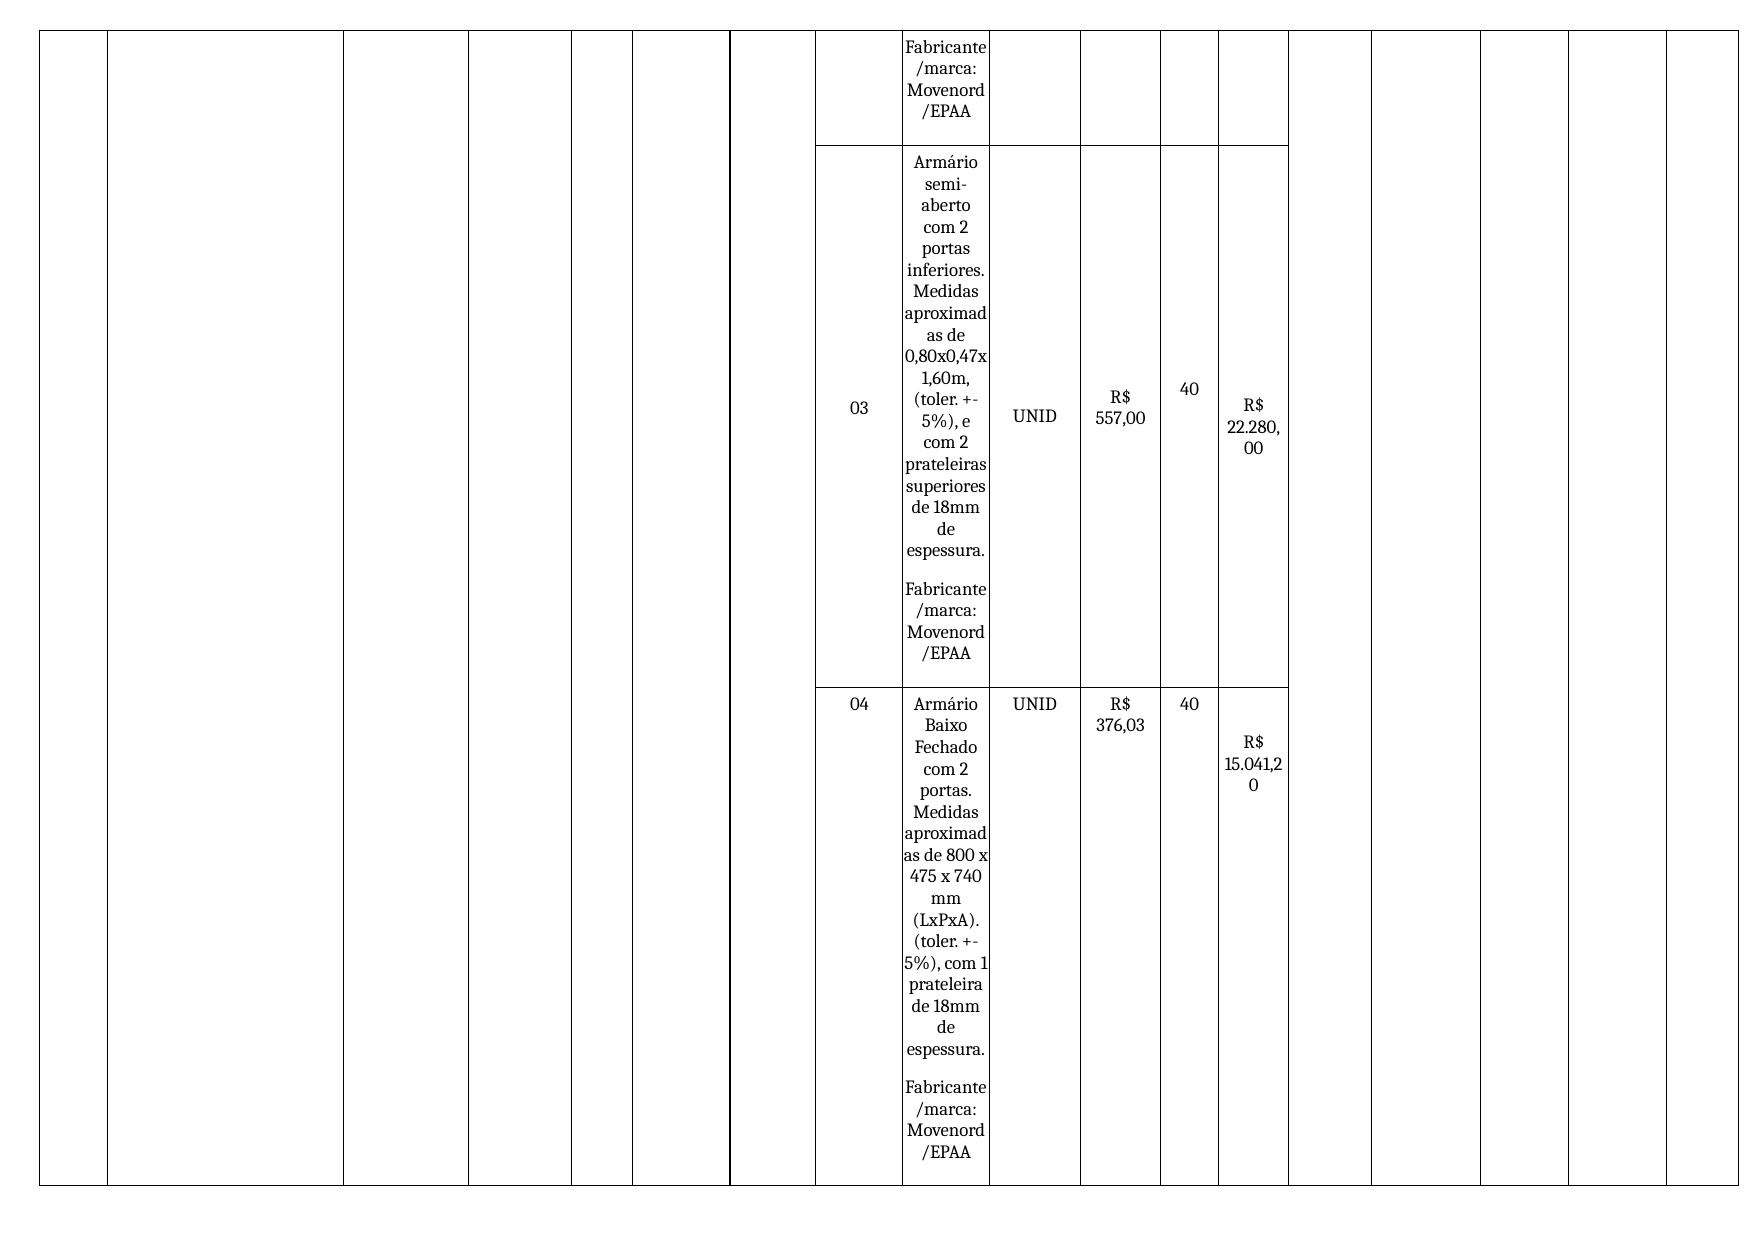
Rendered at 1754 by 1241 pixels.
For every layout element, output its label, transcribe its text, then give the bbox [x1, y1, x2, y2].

table_cell R$ 22.280,00 [1219, 146, 1288, 687]
table_cell [572, 31, 632, 1185]
table_cell 40 [1161, 688, 1218, 1185]
table_cell [1481, 31, 1568, 1185]
table_cell [344, 31, 468, 1185]
table_cell [633, 31, 729, 1185]
table_cell 40 [1161, 146, 1218, 687]
table_cell [1289, 31, 1371, 1185]
table_cell [1081, 31, 1160, 145]
table_cell [816, 31, 902, 145]
table_cell [108, 31, 343, 1185]
table_cell [469, 31, 571, 1185]
table_cell Armário semi-aberto com 2 portas inferiores. Medidas aproximadas de 0,80x0,47x1,60m, (toler. +-5%), e com 2 prateleiras superiores de 18mm de espessura. Fabricante/marca: Movenord/EPAA [903, 146, 989, 687]
table_cell [1161, 31, 1218, 145]
table_cell [1569, 31, 1666, 1185]
table_cell [990, 31, 1080, 145]
table_cell 04 [816, 688, 902, 1185]
table_cell [40, 31, 107, 1185]
table_cell [1667, 31, 1738, 1185]
table_cell UNID [990, 688, 1080, 1185]
table_cell [731, 31, 815, 1185]
table_cell [1372, 31, 1480, 1185]
table_cell [1219, 31, 1288, 145]
table_cell Fabricante/marca: Movenord/EPAA [903, 31, 989, 145]
table_cell R$ 15.041,20 [1219, 688, 1288, 1185]
table_cell R$ 557,00 [1081, 146, 1160, 687]
table_cell R$ 376,03 [1081, 688, 1160, 1185]
table_cell Armário Baixo Fechado com 2 portas. Medidas aproximadas de 800 x 475 x 740 mm (LxPxA). (toler. +- 5%), com 1 prateleira de 18mm de espessura. Fabricante/marca: Movenord/EPAA [903, 688, 989, 1185]
table_cell UNID [990, 146, 1080, 687]
table_cell 03 [816, 146, 902, 687]
